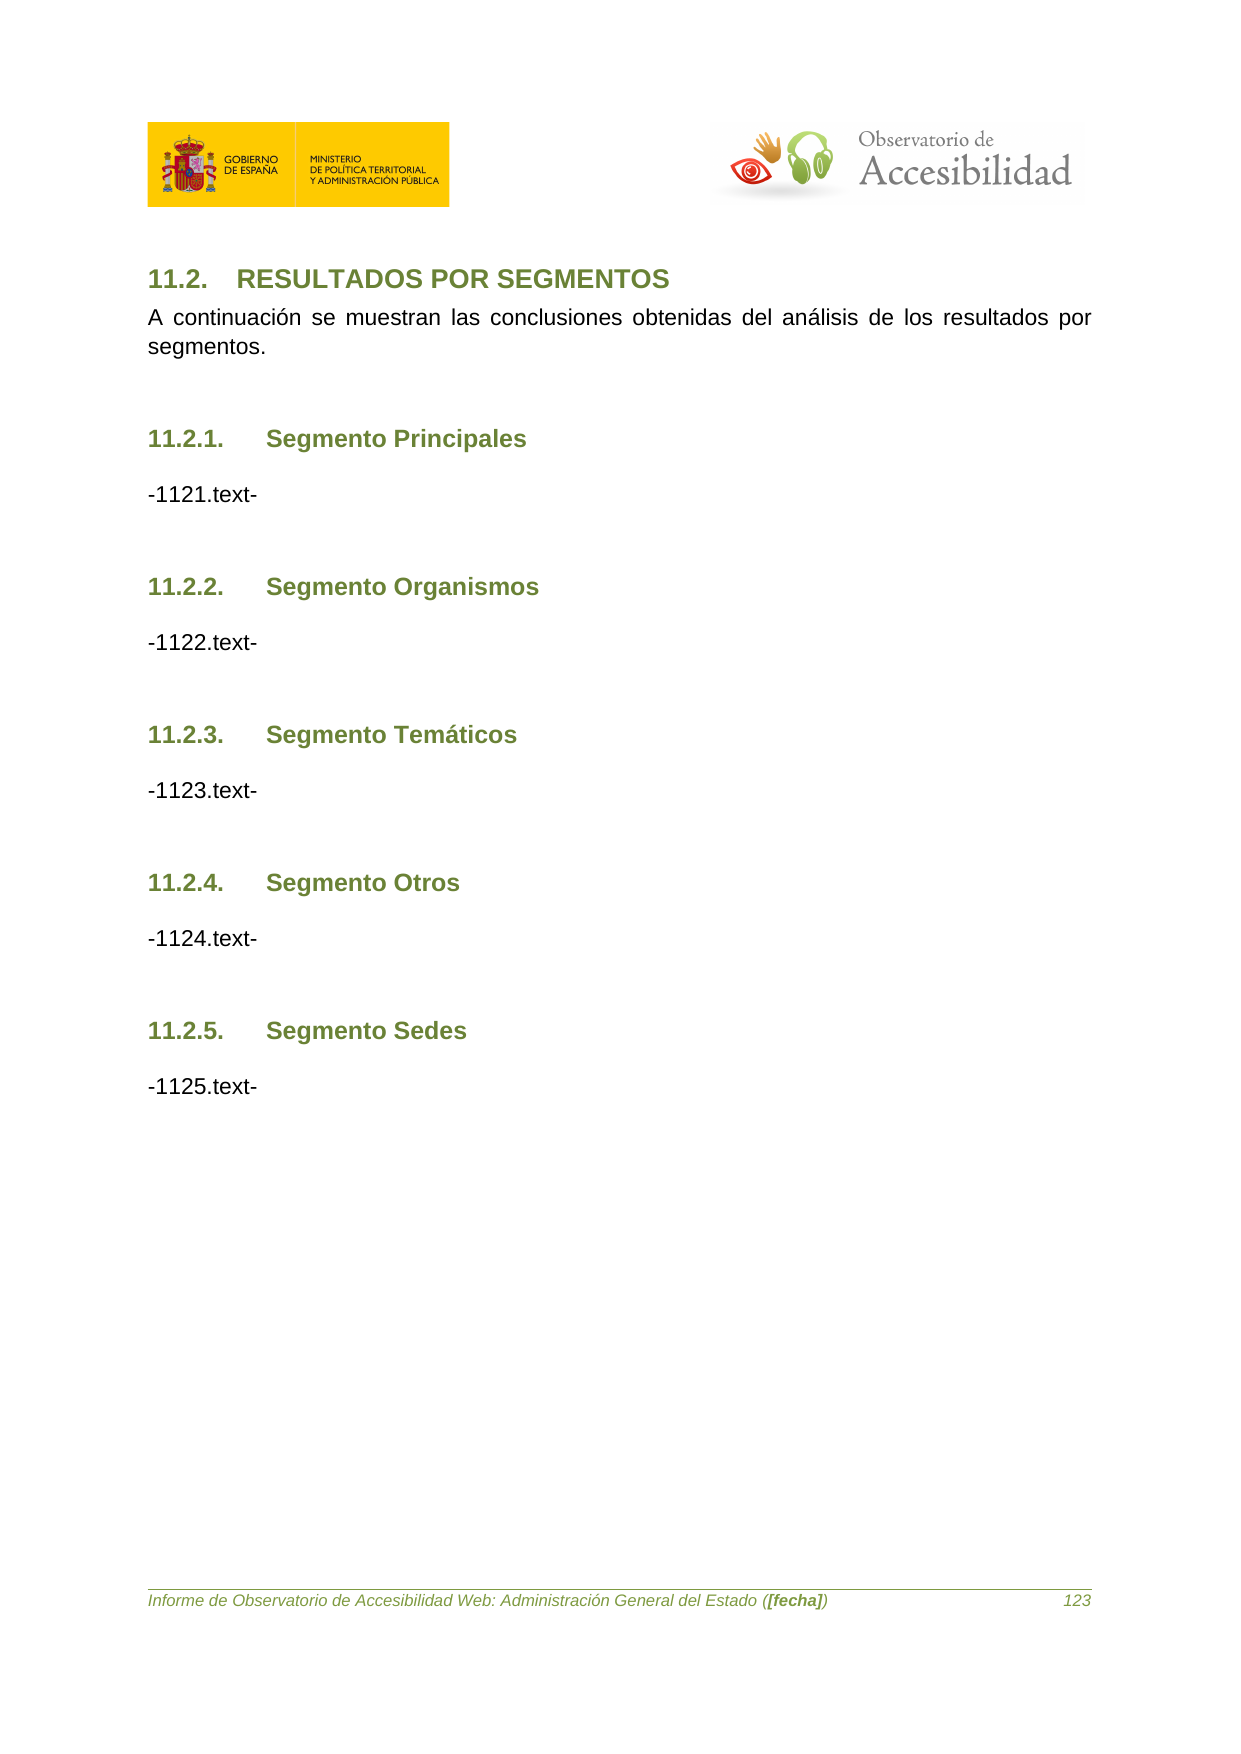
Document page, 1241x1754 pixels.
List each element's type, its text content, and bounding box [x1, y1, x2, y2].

list Resultados por segmentos [148, 263, 1092, 294]
list Segmento Principales [148, 424, 1092, 453]
list Segmento Otros [148, 868, 1092, 897]
text -1121.text- [148, 481, 1092, 507]
list Segmento Sedes [148, 1016, 1092, 1045]
text -1123.text- [148, 777, 1092, 803]
list Segmento Organismos [148, 572, 1092, 601]
text -1124.text- [148, 925, 1092, 951]
list Segmento Temáticos [148, 720, 1092, 749]
text A continuación se muestran las conclusiones obtenidas del análisis de los resultados por segmentos. [148, 304, 1092, 359]
text -1125.text- [148, 1073, 1092, 1099]
text -1122.text- [148, 629, 1092, 655]
